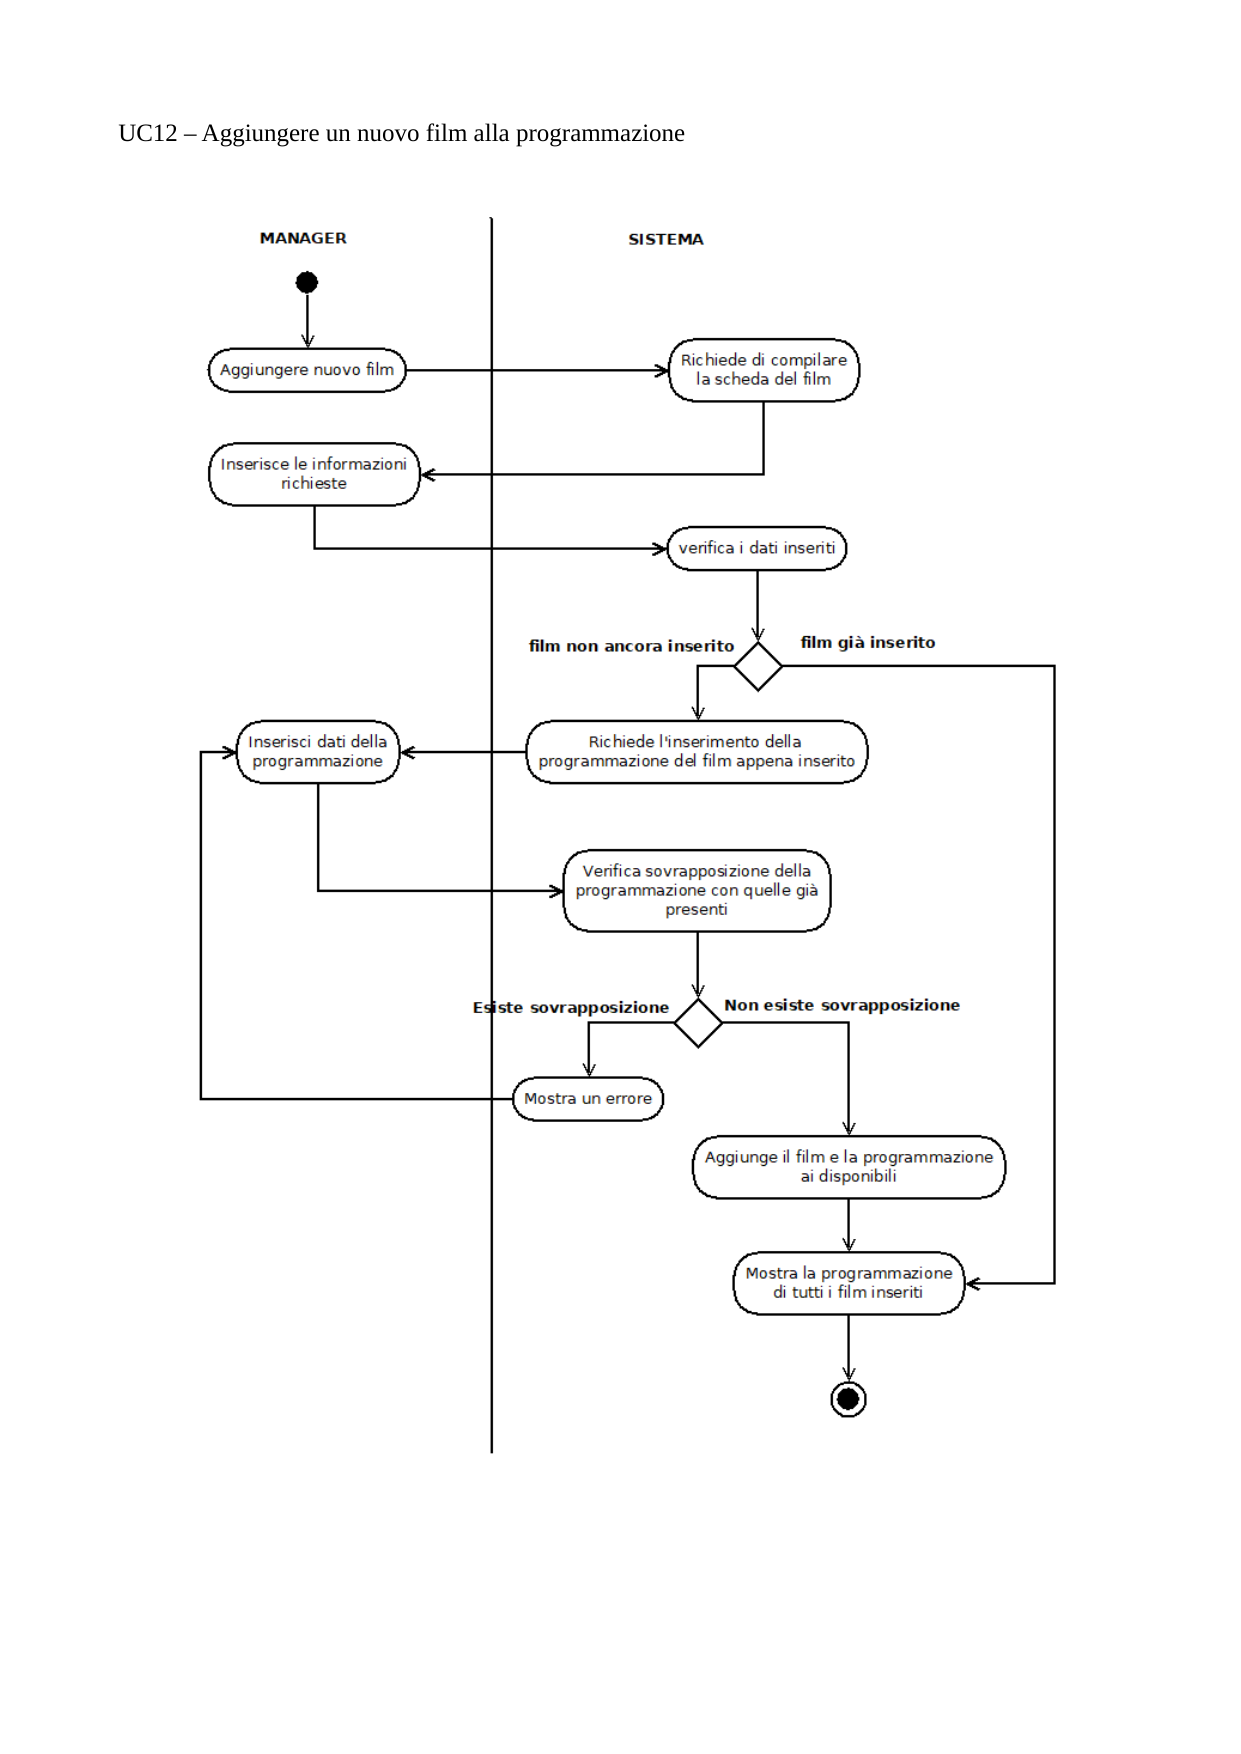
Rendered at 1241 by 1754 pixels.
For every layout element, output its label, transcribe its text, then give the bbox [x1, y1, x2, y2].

text UC12 – Aggiungere un nuovo film alla programmazione [118, 118, 1122, 147]
picture [183, 216, 1057, 1457]
